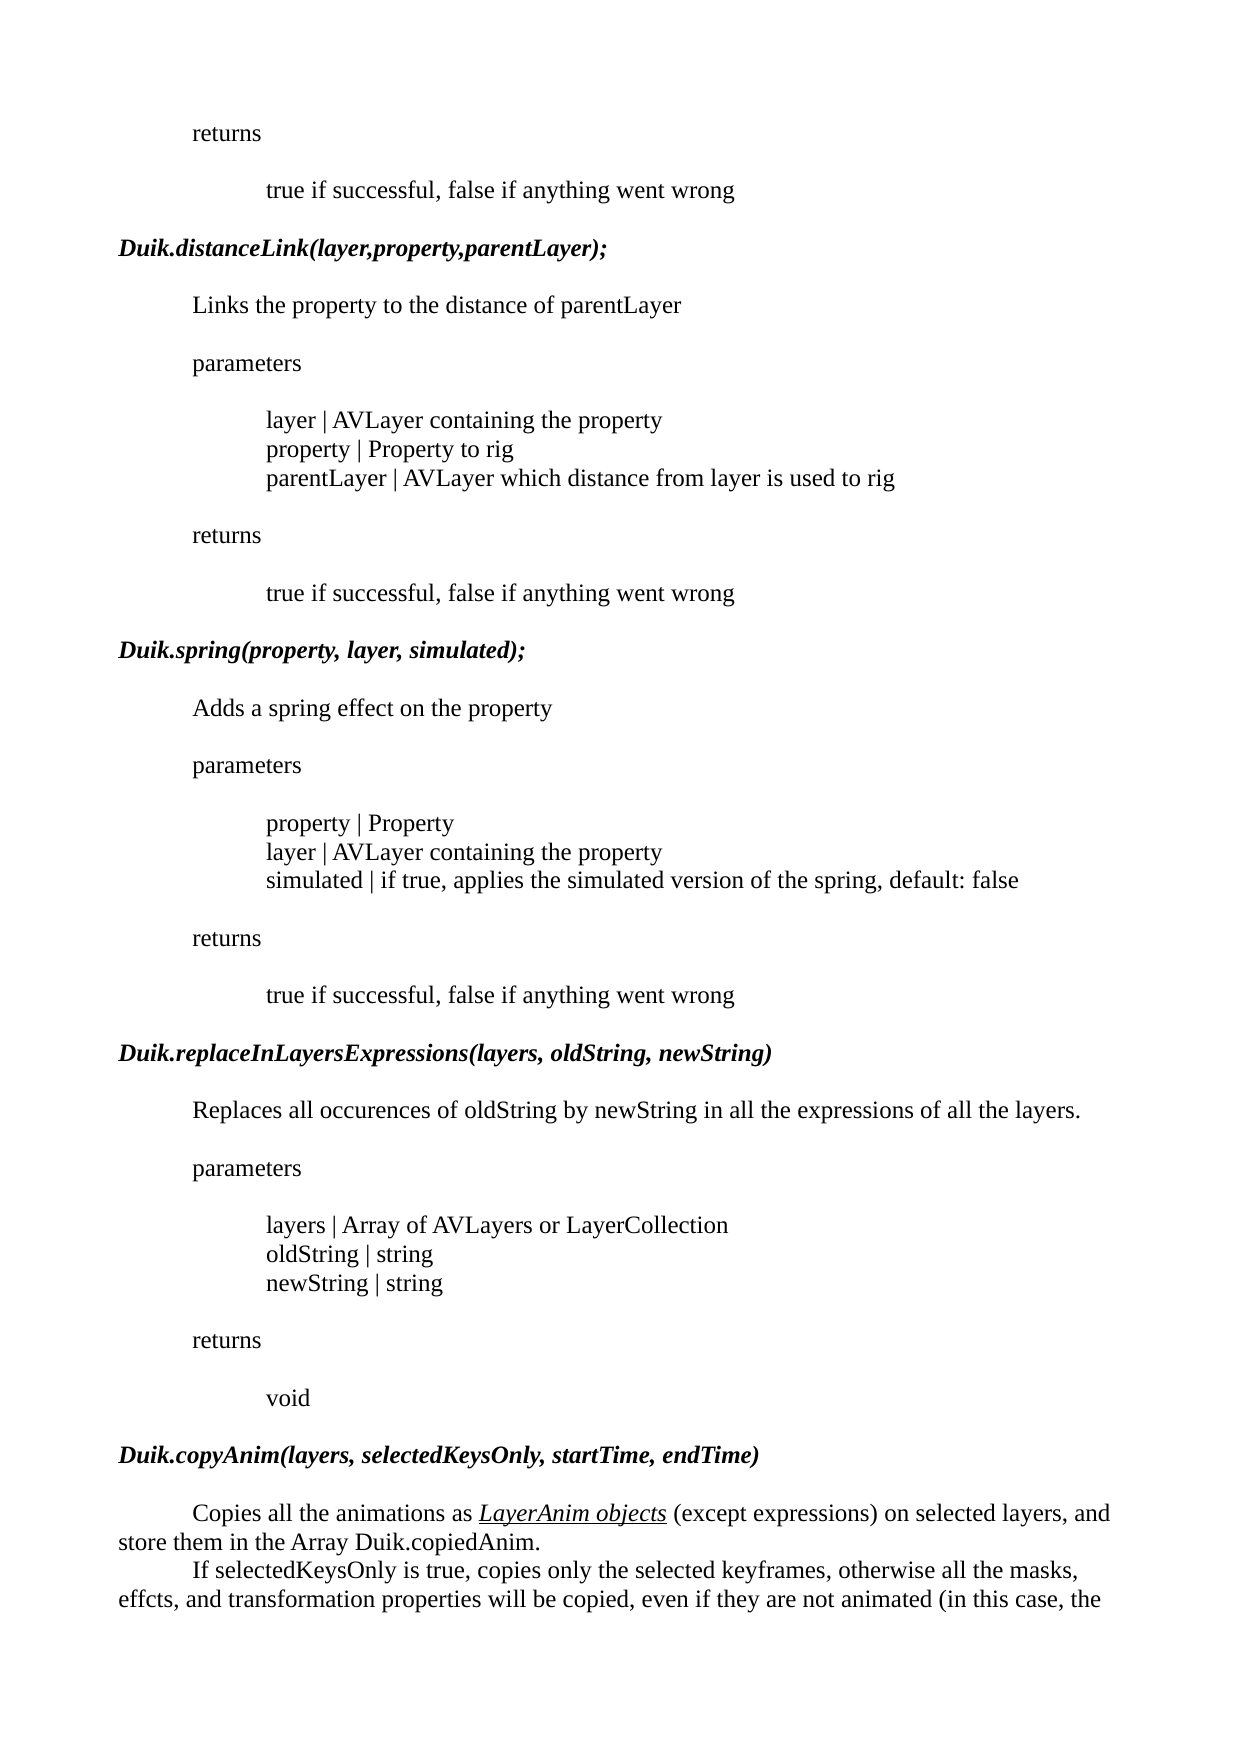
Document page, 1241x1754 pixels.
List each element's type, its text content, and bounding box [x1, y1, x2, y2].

text void [118, 1383, 1122, 1412]
text parameters [118, 1153, 1122, 1182]
text returns [118, 923, 1122, 952]
text returns [118, 521, 1122, 549]
text Duik.spring(property, layer, simulated); [118, 636, 1122, 664]
text simulated | if true, applies the simulated version of the spring, default: false [118, 866, 1122, 894]
text property | Property [118, 808, 1122, 837]
text Duik.copyAnim(layers, selectedKeysOnly, startTime, endTime) [118, 1441, 1122, 1469]
text layer | AVLayer containing the property [118, 406, 1122, 434]
text true if successful, false if anything went wrong [118, 981, 1122, 1009]
text If selectedKeysOnly is true, copies only the selected keyframes, otherwise all the masks, effcts, and transformation properties will be copied, even if they are not animated (in this case, the [118, 1556, 1122, 1613]
text Links the property to the distance of parentLayer [118, 291, 1122, 319]
text Adds a spring effect on the property [118, 693, 1122, 722]
text true if successful, false if anything went wrong [118, 176, 1122, 204]
text returns [118, 1326, 1122, 1354]
text property | Property to rig [118, 434, 1122, 463]
text layer | AVLayer containing the property [118, 837, 1122, 866]
text true if successful, false if anything went wrong [118, 578, 1122, 607]
text Duik.distanceLink(layer,property,parentLayer); [118, 233, 1122, 262]
text newString | string [118, 1268, 1122, 1297]
text oldString | string [118, 1239, 1122, 1268]
text Replaces all occurences of oldString by newString in all the expressions of all the layers. [118, 1096, 1122, 1124]
text parentLayer | AVLayer which distance from layer is used to rig [118, 463, 1122, 492]
text parameters [118, 348, 1122, 377]
text Duik.replaceInLayersExpressions(layers, oldString, newString) [118, 1038, 1122, 1067]
text parameters [118, 751, 1122, 779]
text layers | Array of AVLayers or LayerCollection [118, 1211, 1122, 1239]
text Copies all the animations as LayerAnim objects (except expressions) on selected layers, and store them in the Array Duik.copiedAnim. [118, 1498, 1122, 1556]
text returns [118, 118, 1122, 147]
